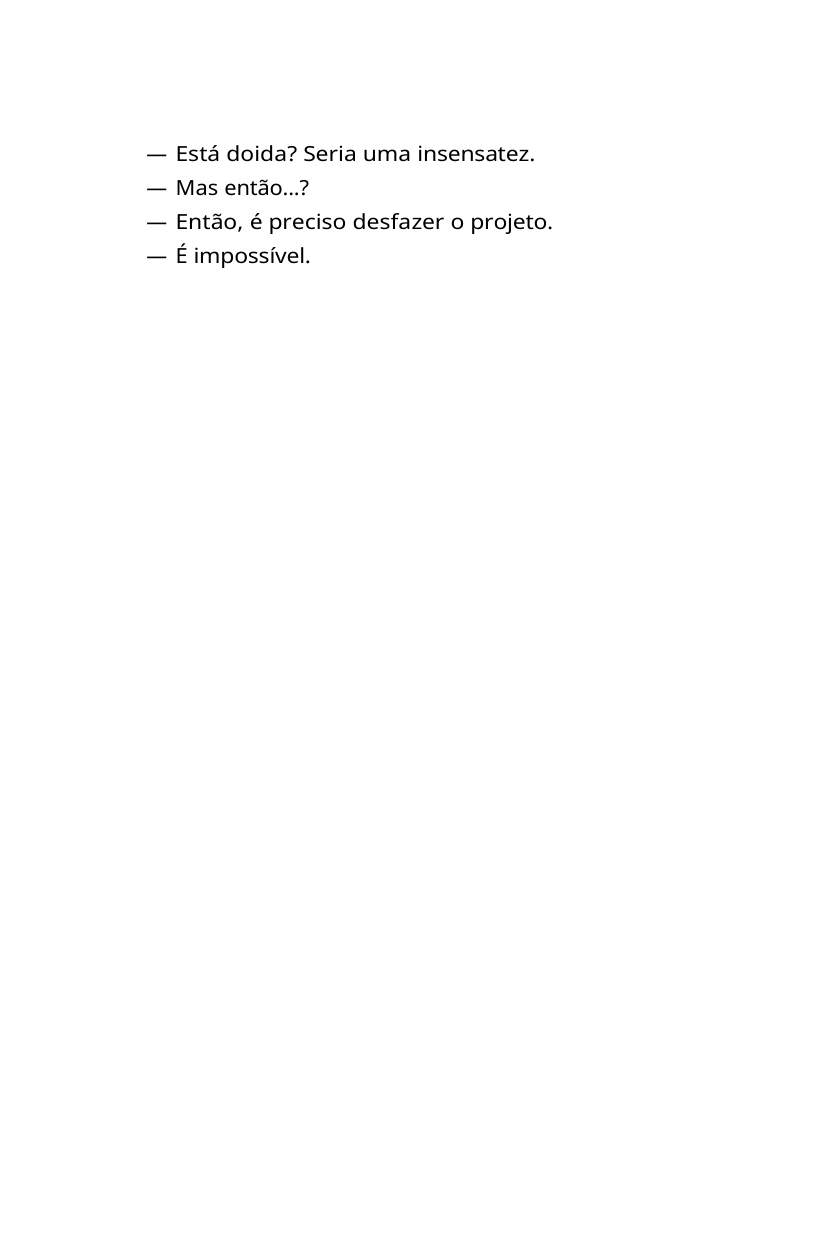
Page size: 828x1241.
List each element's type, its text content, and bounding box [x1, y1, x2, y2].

list Está doida? Seria uma insensatez. [146, 139, 787, 168]
list Então, é preciso desfazer o projeto. [146, 207, 787, 236]
list É impossível. [146, 241, 787, 269]
list Mas então...? [146, 173, 787, 202]
